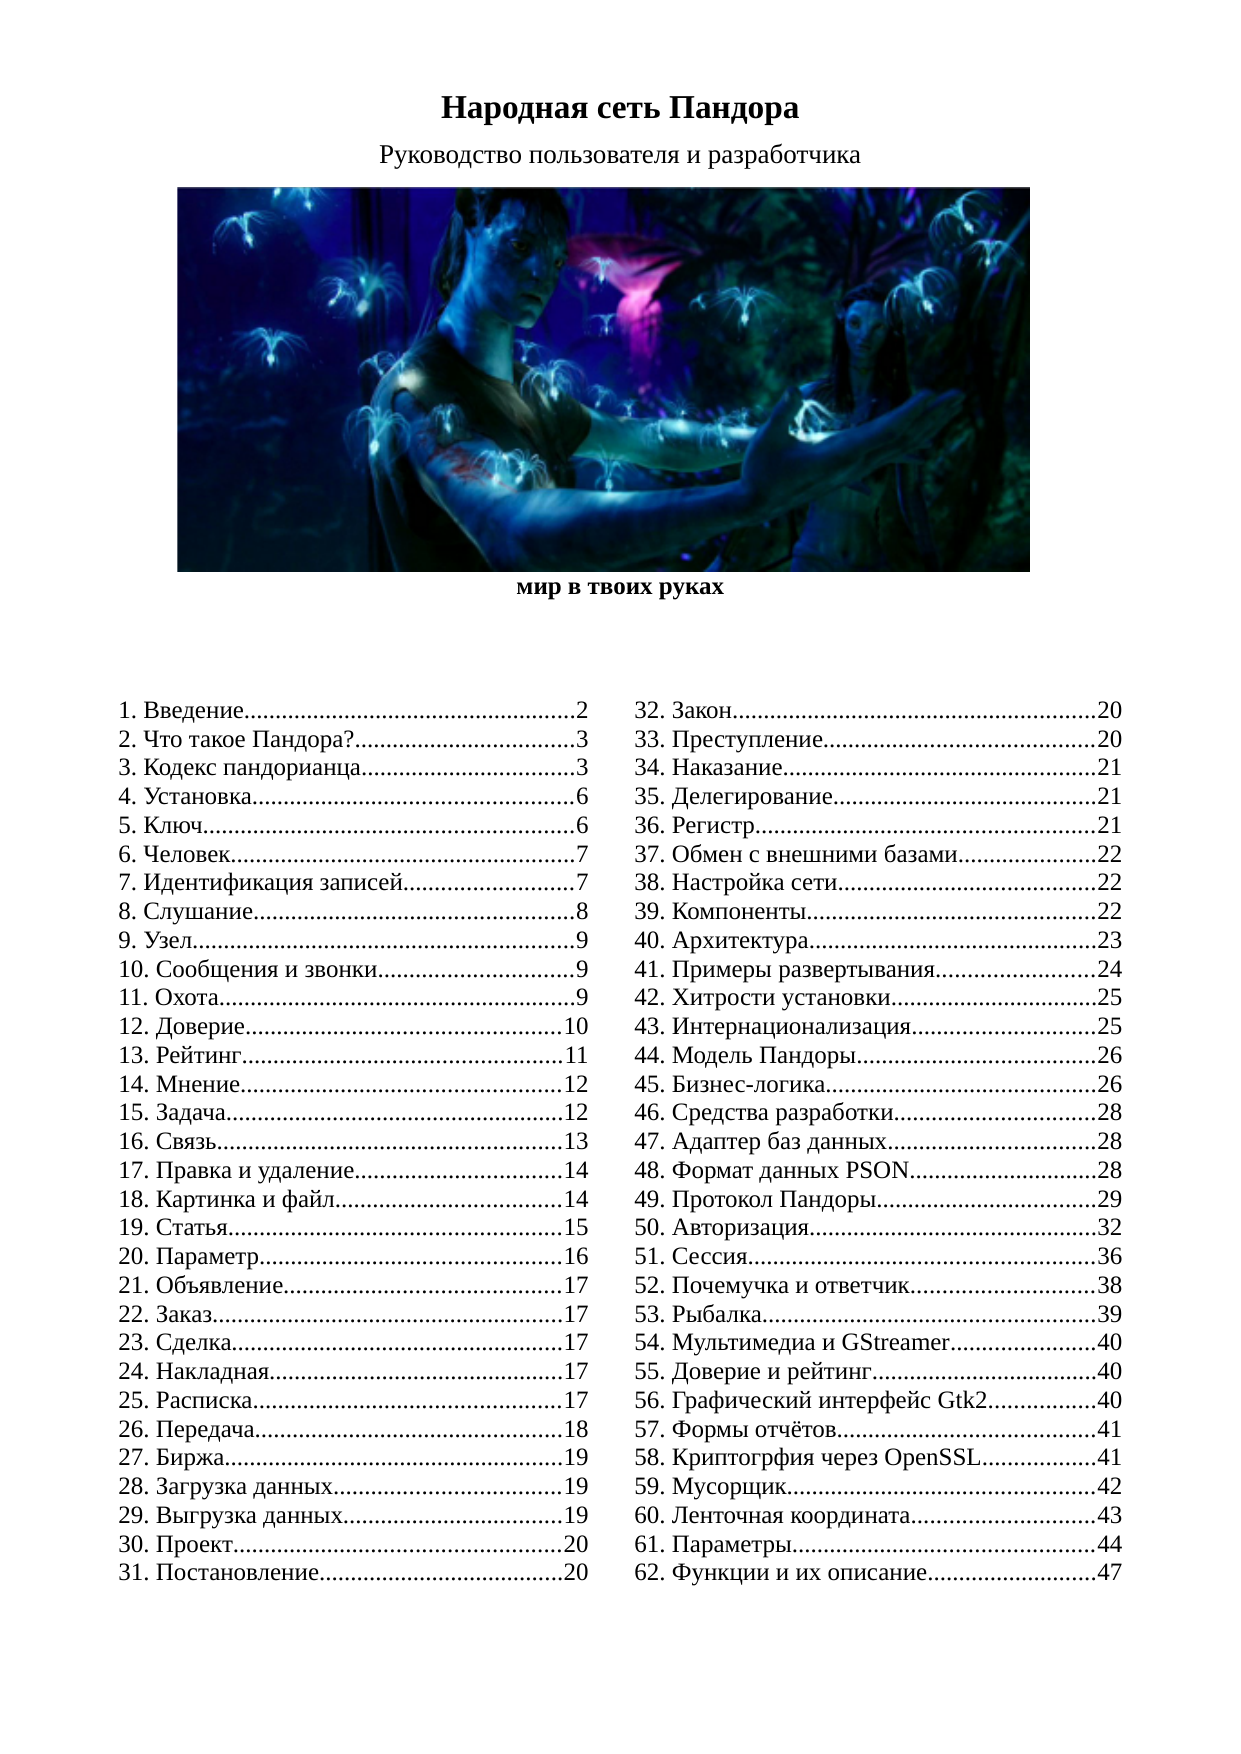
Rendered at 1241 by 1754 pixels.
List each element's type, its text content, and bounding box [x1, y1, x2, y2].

text 35. Делегирование 21 [634, 781, 1122, 810]
text 36. Регистр 21 [634, 810, 1122, 839]
picture [177, 187, 1030, 572]
text 61. Параметры 44 [634, 1529, 1122, 1557]
text 47. Адаптер баз данных 28 [634, 1126, 1122, 1155]
text мир в твоих руках [118, 572, 1122, 600]
text 27. Биржа 19 [118, 1442, 588, 1471]
text 3. Кодекс пандорианца 3 [118, 752, 588, 781]
text 46. Средства разработки 28 [634, 1097, 1122, 1126]
text 58. Криптогрфия через OpenSSL 41 [634, 1442, 1122, 1471]
text 43. Интернационализация 25 [634, 1011, 1122, 1040]
text 8. Слушание 8 [118, 896, 588, 925]
text Народная сеть Пандора [118, 87, 1122, 126]
text 55. Доверие и рейтинг 40 [634, 1356, 1122, 1385]
text 2. Что такое Пандора? 3 [118, 724, 588, 752]
text 13. Рейтинг 11 [118, 1040, 588, 1069]
text 14. Мнение 12 [118, 1069, 588, 1097]
text 9. Узел 9 [118, 925, 588, 954]
text 48. Формат данных PSON 28 [634, 1155, 1122, 1184]
text 30. Проект 20 [118, 1529, 588, 1557]
text 6. Человек 7 [118, 839, 588, 867]
text 60. Ленточная координата 43 [634, 1500, 1122, 1529]
text 38. Настройка сети 22 [634, 867, 1122, 896]
text 10. Сообщения и звонки 9 [118, 954, 588, 982]
text 33. Преступление 20 [634, 724, 1122, 752]
text 54. Мультимедиа и GStreamer 40 [634, 1327, 1122, 1356]
text 12. Доверие 10 [118, 1011, 588, 1040]
text 26. Передача 18 [118, 1414, 588, 1442]
text 16. Связь 13 [118, 1126, 588, 1155]
text 15. Задача 12 [118, 1097, 588, 1126]
text 34. Наказание 21 [634, 752, 1122, 781]
text 28. Загрузка данных 19 [118, 1471, 588, 1500]
text 52. Почемучка и ответчик 38 [634, 1270, 1122, 1299]
text 39. Компоненты 22 [634, 896, 1122, 925]
text 18. Картинка и файл 14 [118, 1184, 588, 1212]
text 37. Обмен с внешними базами 22 [634, 839, 1122, 867]
text 56. Графический интерфейс Gtk2 40 [634, 1385, 1122, 1414]
text 24. Накладная 17 [118, 1356, 588, 1385]
text 22. Заказ 17 [118, 1299, 588, 1327]
text 19. Cтатья 15 [118, 1212, 588, 1241]
text 21. Объявление 17 [118, 1270, 588, 1299]
text 44. Модель Пандоры 26 [634, 1040, 1122, 1069]
text 11. Охота 9 [118, 982, 588, 1011]
text 5. Ключ 6 [118, 810, 588, 839]
text 57. Формы отчётов 41 [634, 1414, 1122, 1442]
text 7. Идентификация записей 7 [118, 867, 588, 896]
text 59. Мусорщик 42 [634, 1471, 1122, 1500]
text 40. Архитектура 23 [634, 925, 1122, 954]
text 20. Параметр 16 [118, 1241, 588, 1270]
text 62. Функции и их описание 47 [634, 1557, 1122, 1586]
text 1. Введение 2 [118, 695, 588, 724]
text 42. Хитрости установки 25 [634, 982, 1122, 1011]
text 49. Протокол Пандоры 29 [634, 1184, 1122, 1212]
text 53. Рыбалка 39 [634, 1299, 1122, 1327]
text 17. Правка и удаление 14 [118, 1155, 588, 1184]
text Руководство пользователя и разработчика [118, 138, 1122, 169]
text 50. Авторизация 32 [634, 1212, 1122, 1241]
text 29. Выгрузка данных 19 [118, 1500, 588, 1529]
text 32. Закон 20 [634, 695, 1122, 724]
text 23. Сделка 17 [118, 1327, 588, 1356]
text 31. Постановление 20 [118, 1557, 588, 1586]
text 41. Примеры развертывания 24 [634, 954, 1122, 982]
text 45. Бизнес-логика 26 [634, 1069, 1122, 1097]
text 4. Установка 6 [118, 781, 588, 810]
text 25. Расписка 17 [118, 1385, 588, 1414]
text 51. Сессия 36 [634, 1241, 1122, 1270]
